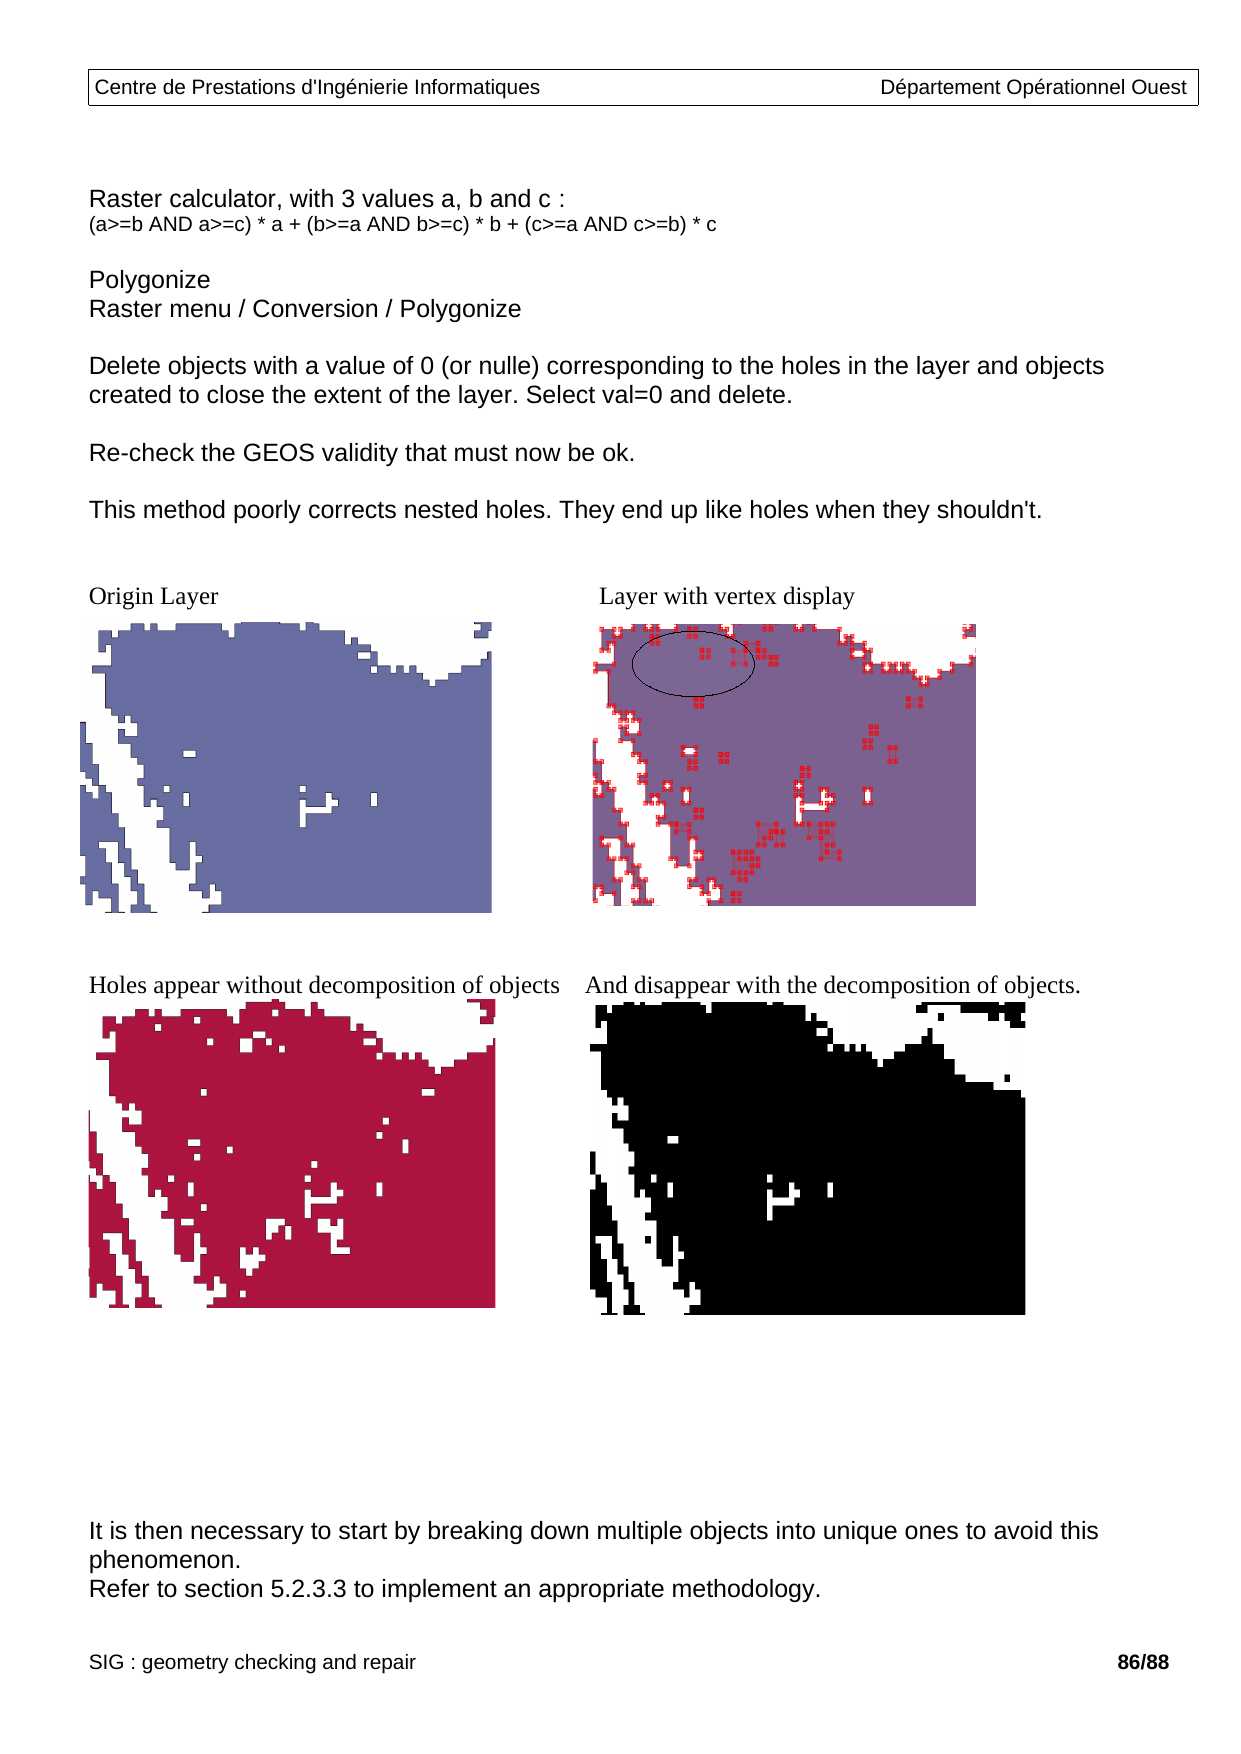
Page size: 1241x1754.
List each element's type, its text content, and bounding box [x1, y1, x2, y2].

text Raster menu / Conversion / Polygonize [88, 294, 1169, 322]
text Delete objects with a value of 0 (or nulle) corresponding to the holes in the layer and objects created to close the extent of the layer. Select val=0 and delete. [88, 351, 1169, 409]
picture [80, 622, 492, 913]
text Refer to section 5.2.3.3 to implement an appropriate methodology. [88, 1574, 1169, 1602]
picture [592, 624, 976, 906]
text Re-check the GEOS validity that must now be ok. [88, 437, 1169, 466]
picture [590, 1002, 1026, 1315]
picture [88, 999, 496, 1308]
text (a>=b AND a>=c) * a + (b>=a AND b>=c) * b + (c>=a AND c>=b) * c [88, 212, 1169, 236]
text Raster calculator, with 3 values a, b and c : [88, 183, 1169, 212]
text Holes appear without decomposition of objects And disappear with the decomposition of objects. [88, 970, 1169, 999]
text This method poorly corrects nested holes. They end up like holes when they shouldn't. [88, 495, 1169, 524]
text Polygonize [88, 265, 1169, 294]
text It is then necessary to start by breaking down multiple objects into unique ones to avoid this phenomenon. [88, 1516, 1169, 1574]
text Origin Layer Layer with vertex display [88, 581, 1169, 610]
